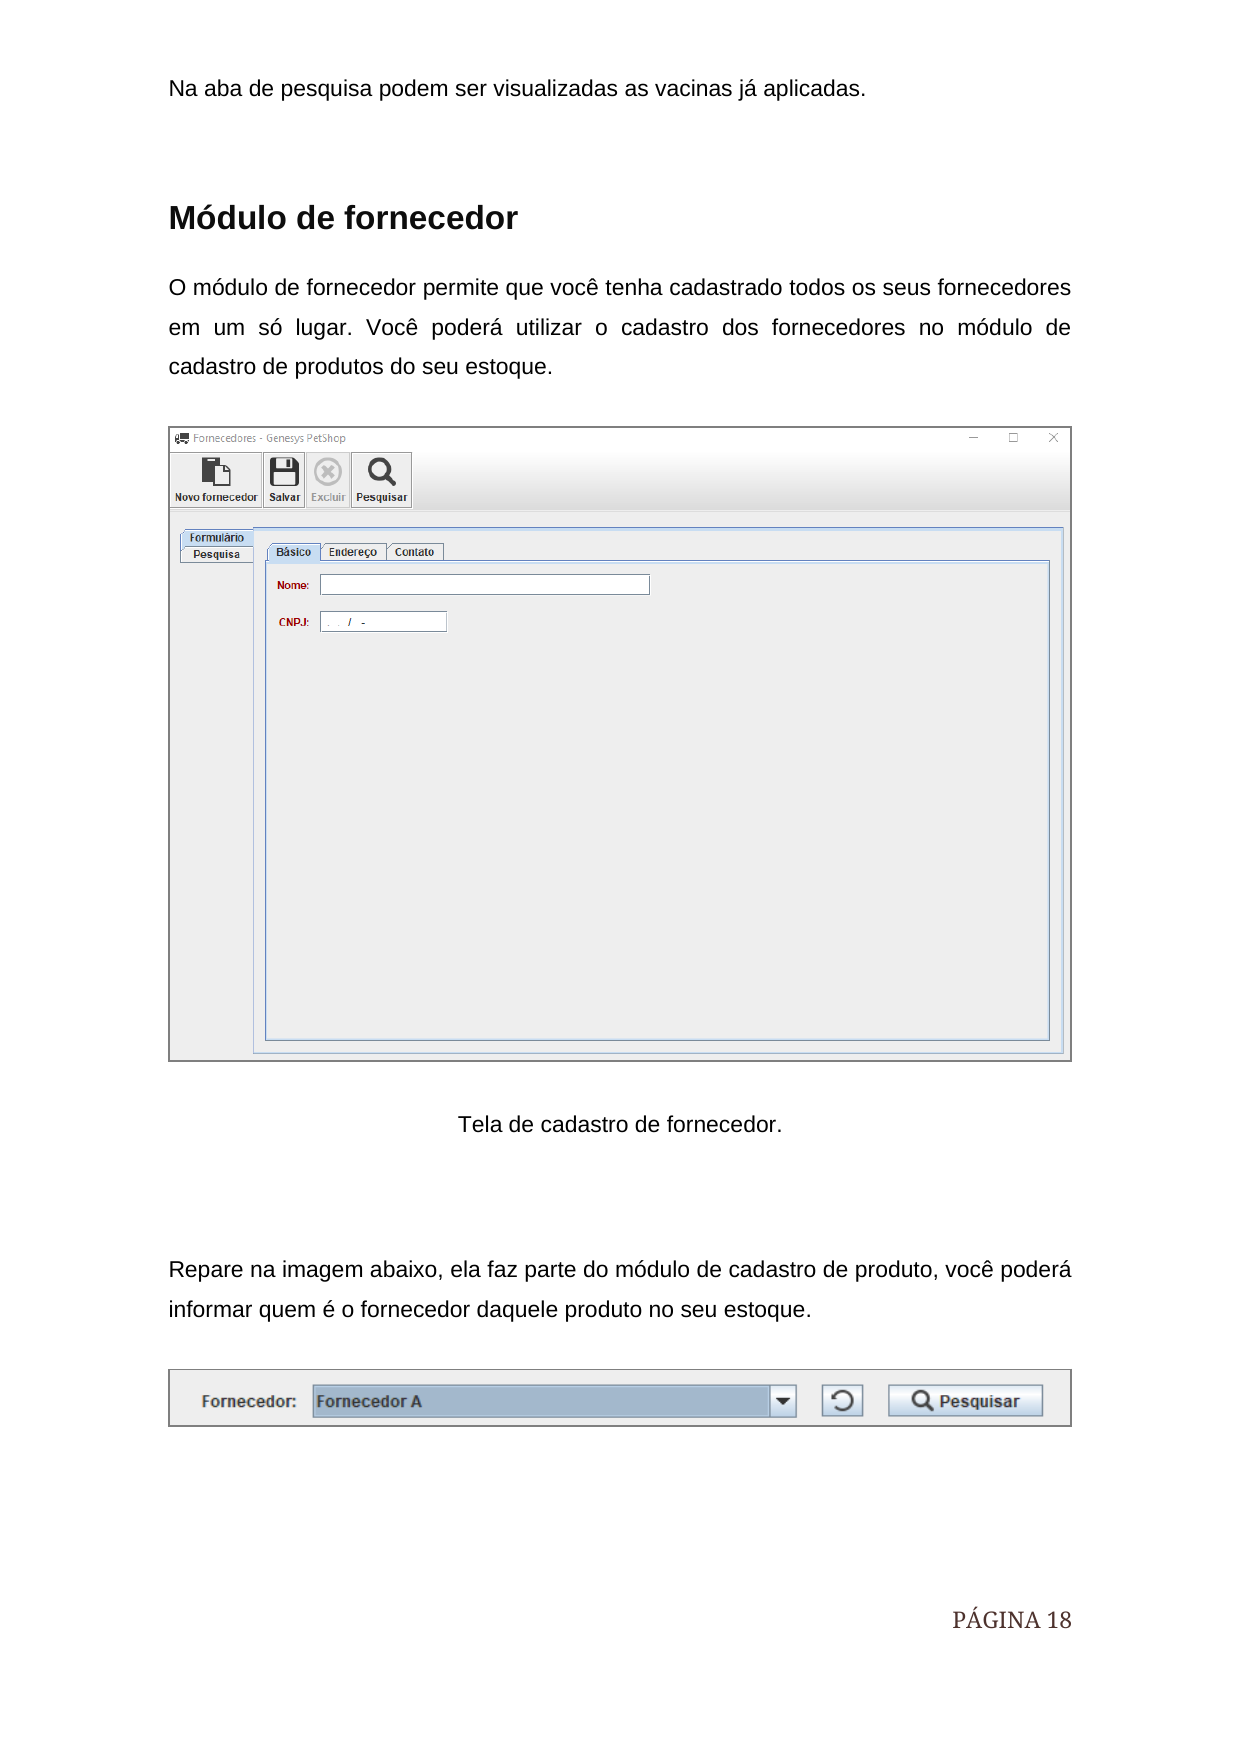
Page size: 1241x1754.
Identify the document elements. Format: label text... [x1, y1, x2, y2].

subtitle Módulo de fornecedor [168, 198, 1072, 236]
text O módulo de fornecedor permite que você tenha cadastrado todos os seus fornecedores em um só lugar. Você poderá utilizar o cadastro dos fornecedores no módulo de cadastro de produtos do seu estoque. [168, 274, 1072, 379]
text Na aba de pesquisa podem ser visualizadas as vacinas já aplicadas. [168, 75, 1072, 101]
text Repare na imagem abaixo, ela faz parte do módulo de cadastro de produto, você poderá informar quem é o fornecedor daquele produto no seu estoque. [168, 1256, 1072, 1322]
text Tela de cadastro de fornecedor. [168, 1111, 1072, 1137]
